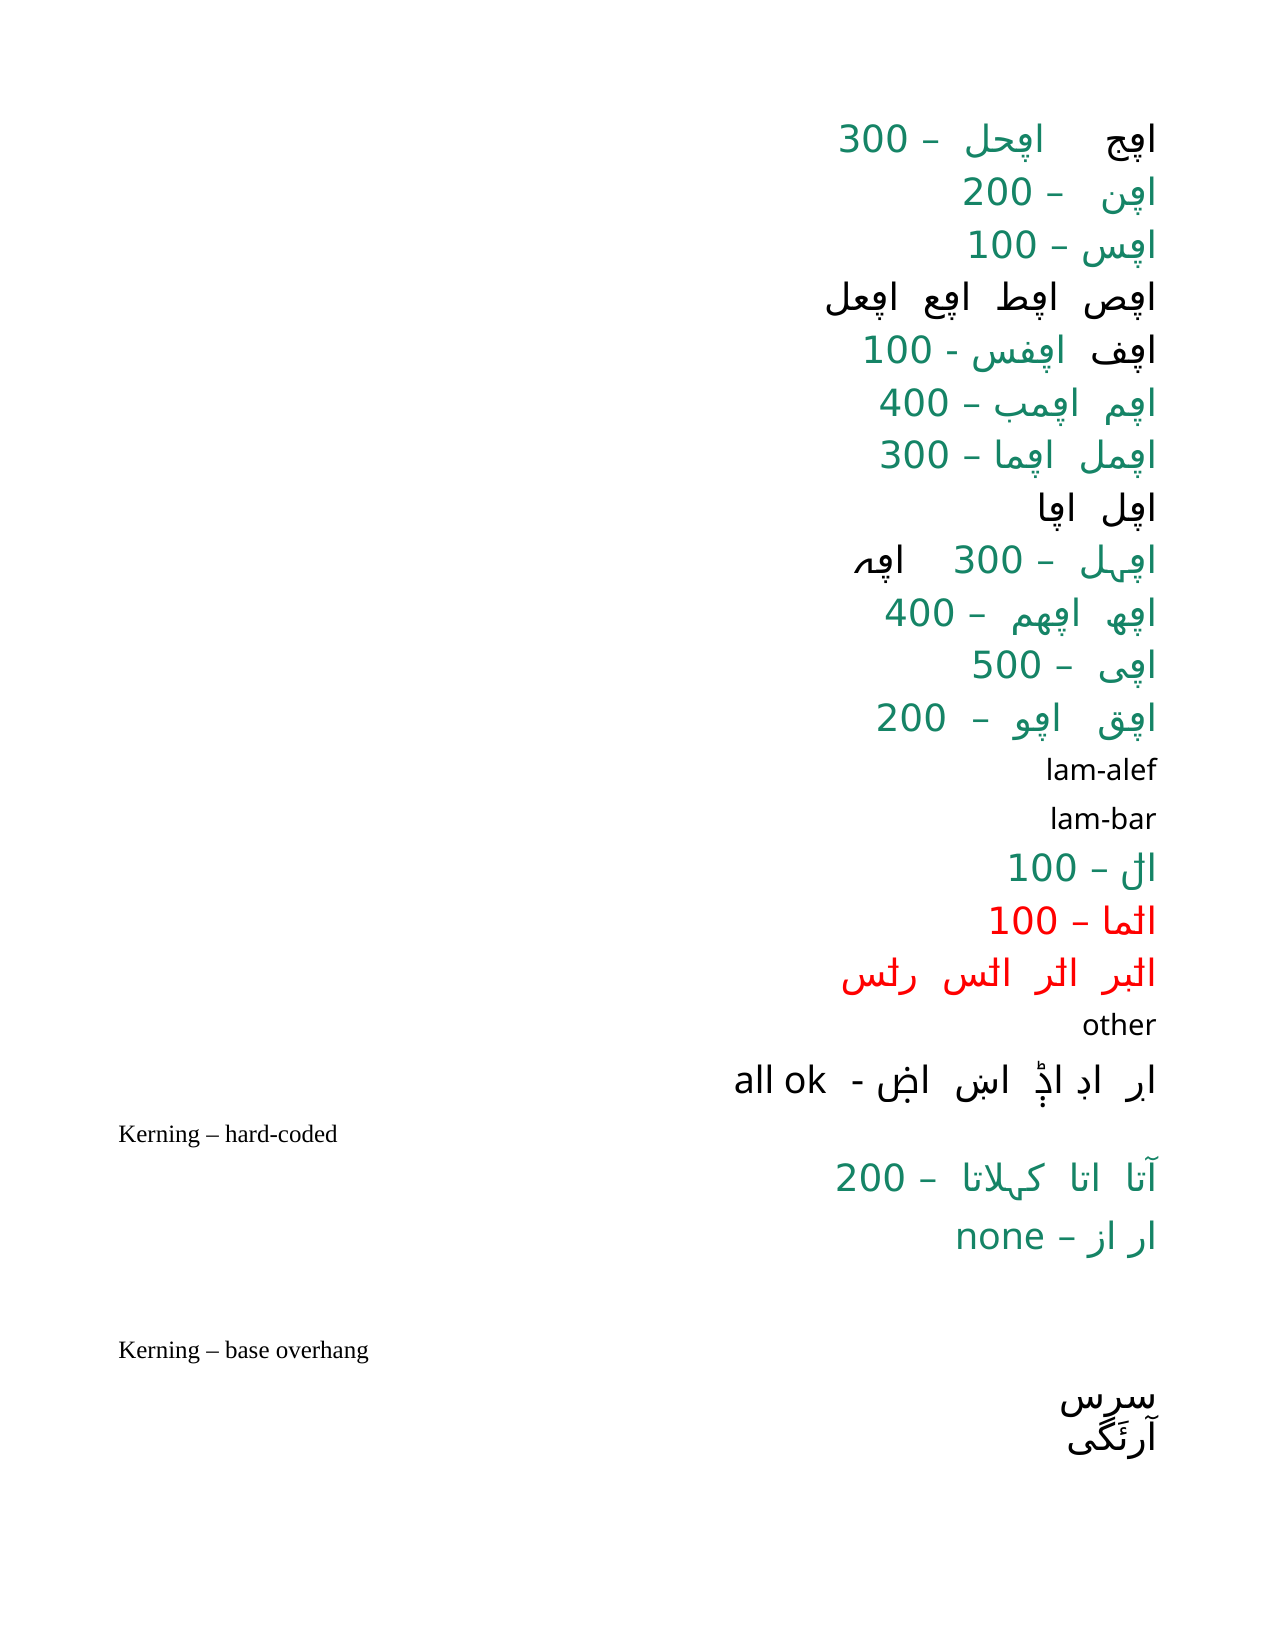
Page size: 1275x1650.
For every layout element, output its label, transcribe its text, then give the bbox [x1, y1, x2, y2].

text اڥق اڥو – 200 [118, 697, 1157, 740]
text اݪ – 100 [118, 847, 1157, 890]
text اڥھ اڥھم – 400 [118, 592, 1157, 635]
text اڥج اڥحل – 300 [118, 118, 1157, 162]
text اݪما – 100 [118, 899, 1157, 943]
text Kerning – hard-coded [118, 1119, 1157, 1148]
text سرس [118, 1373, 1157, 1417]
text اڥف اڥفس - 100 [118, 328, 1157, 372]
text اڥس – 100 [118, 223, 1157, 267]
text اڥص اڥط اڥع اڥعل [118, 276, 1157, 319]
text اݪبر اݪر اݪس رݪس [118, 952, 1157, 996]
text اڔ اڊ اݙ اښ اۻ - all ok [118, 1053, 1157, 1104]
text اڥمل اڥما – 300 [118, 434, 1157, 477]
text lam-alef [118, 749, 1157, 789]
text آرئَگی [118, 1417, 1157, 1466]
text lam-bar [118, 798, 1157, 838]
text ار از – none [118, 1209, 1157, 1261]
text Kerning – base overhang [118, 1336, 1157, 1364]
text آتا اتا کہلاتا – 200 [118, 1157, 1157, 1201]
text اڥہل – 300 اڥہ [118, 539, 1157, 583]
text اڥی – 500 [118, 644, 1157, 688]
text اڥم اڥمب – 400 [118, 381, 1157, 425]
text other [118, 1004, 1157, 1044]
text اڥل اڥا [118, 486, 1157, 530]
text اڥن – 200 [118, 171, 1157, 214]
